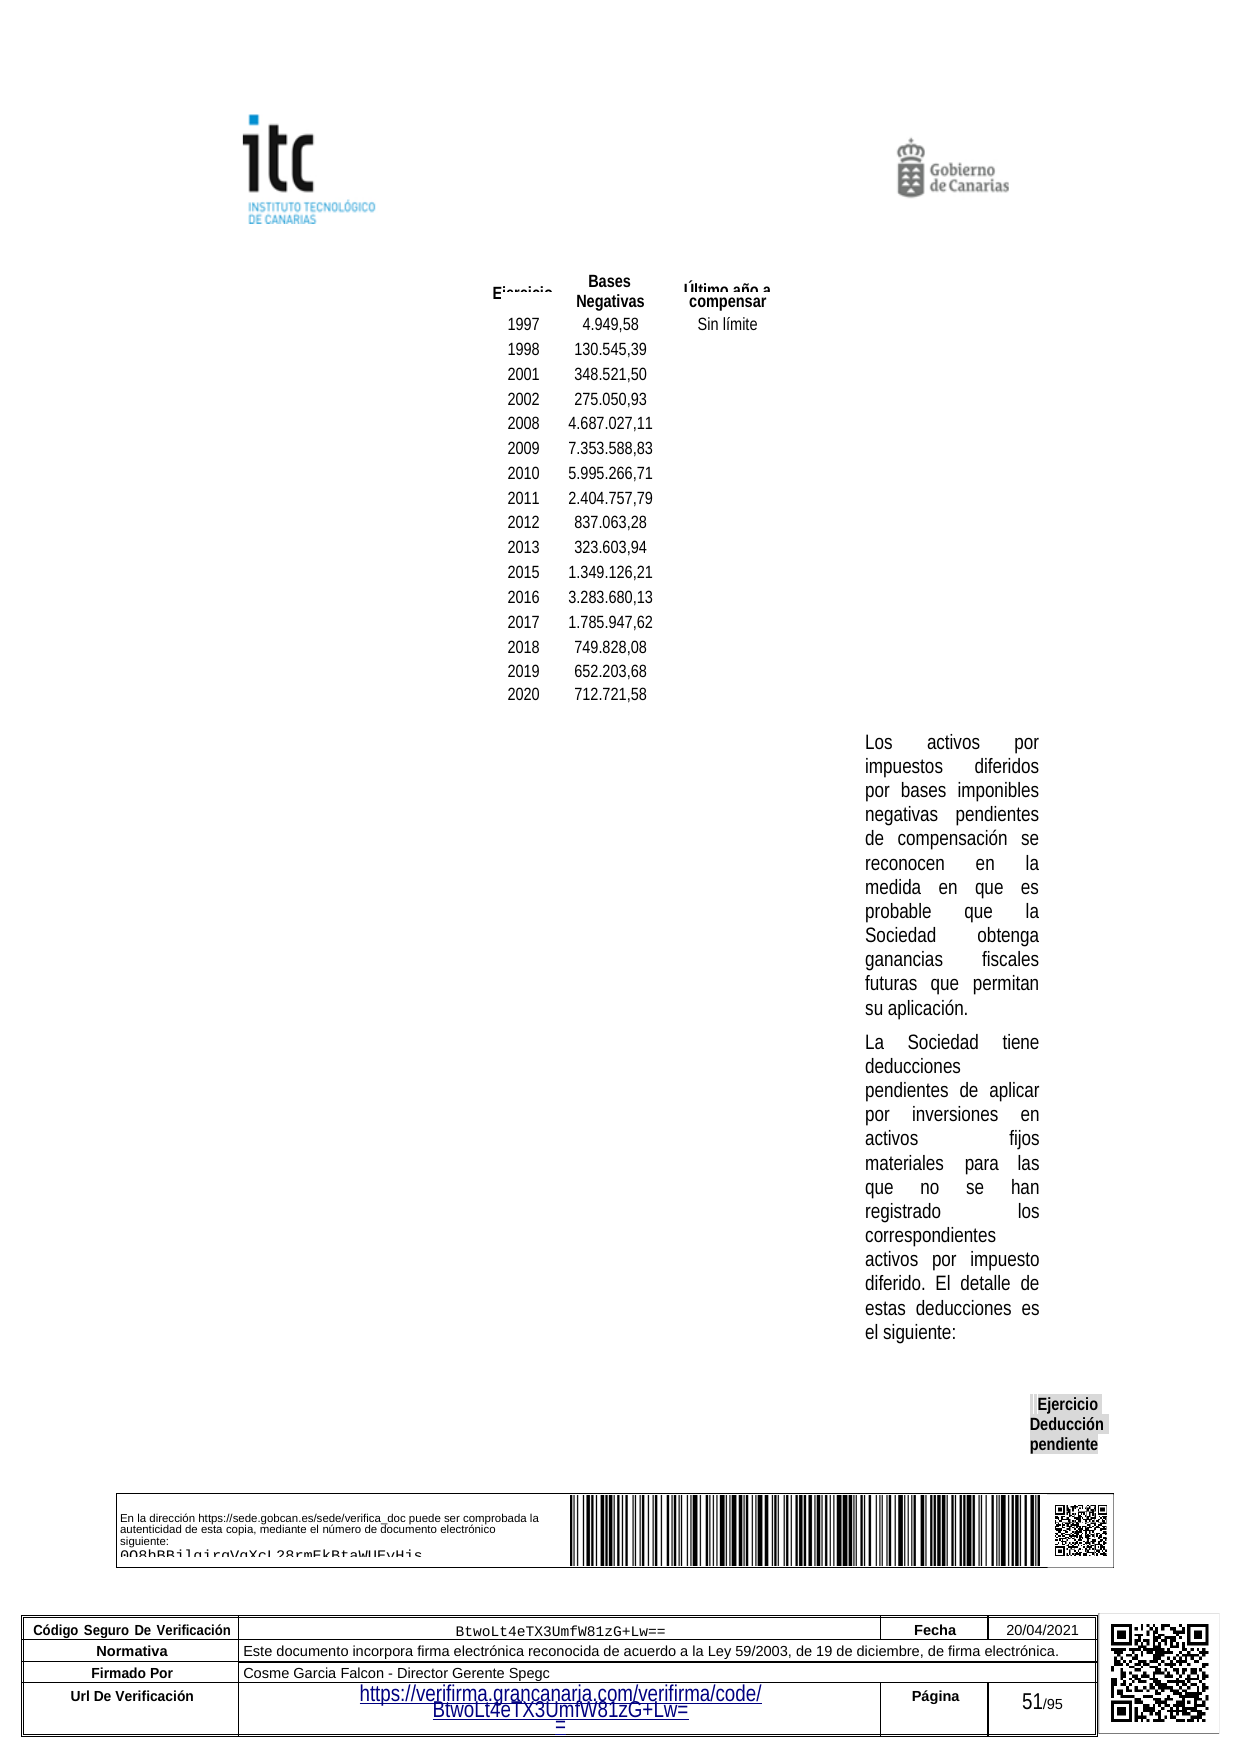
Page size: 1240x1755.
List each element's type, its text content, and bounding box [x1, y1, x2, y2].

table_cell 2017 [502, 610, 554, 634]
table_cell 1997 [502, 313, 554, 337]
table_cell 348.521,50 [554, 362, 671, 386]
table_cell 2013 [502, 535, 554, 560]
table_cell 5.995.266,71 [554, 461, 671, 486]
table_cell [671, 634, 771, 659]
table_cell 3.283.680,13 [554, 585, 671, 609]
table_cell [671, 585, 771, 609]
table_cell 712.721,58 [554, 684, 671, 706]
table_cell [671, 560, 771, 585]
text Ejercicio Deducción pendiente [1029, 1393, 1125, 1454]
table_cell 2011 [502, 486, 554, 510]
table_header compensar [671, 292, 771, 313]
table_cell 837.063,28 [554, 510, 671, 535]
table_cell 2019 [502, 659, 554, 684]
table_cell 2002 [502, 386, 554, 411]
table_cell 652.203,68 [554, 659, 671, 684]
table_header Negativas [554, 292, 671, 313]
table_cell [671, 510, 771, 535]
table_cell 4.687.027,11 [554, 411, 671, 436]
table_cell 2012 [502, 510, 554, 535]
table_cell 1.349.126,21 [554, 560, 671, 585]
text Los activos por impuestos diferidos por bases imponibles negativas pendientes de compensación se reconocen en la medida en que es probable que la Sociedad obtenga ganancias fiscales futuras que permitan su aplicación. [865, 729, 1039, 1019]
text Último año a [683, 280, 1125, 300]
table_cell [671, 486, 771, 510]
table_cell [671, 386, 771, 411]
table_cell [671, 436, 771, 461]
table_cell 2010 [502, 461, 554, 486]
table_cell 1.785.947,62 [554, 610, 671, 634]
table_cell 1998 [502, 337, 554, 362]
table_cell [671, 461, 771, 486]
table_cell 749.828,08 [554, 634, 671, 659]
table_cell 2016 [502, 585, 554, 609]
table_cell 2015 [502, 560, 554, 585]
table_cell 130.545,39 [554, 337, 671, 362]
table_cell 2008 [502, 411, 554, 436]
table_cell [671, 535, 771, 560]
table_cell 323.603,94 [554, 535, 671, 560]
table_cell [671, 337, 771, 362]
text Ejercicio Bases [10, 271, 771, 706]
table_cell Sin límite [671, 313, 771, 337]
table_cell 2.404.757,79 [554, 486, 671, 510]
table_header [502, 292, 554, 313]
table_cell [671, 362, 771, 386]
table_cell 7.353.588,83 [554, 436, 671, 461]
table_cell 2018 [502, 634, 554, 659]
table_cell 2020 [502, 684, 554, 706]
table_cell 275.050,93 [554, 386, 671, 411]
table_cell [671, 659, 771, 684]
table_cell 2001 [502, 362, 554, 386]
table_cell [671, 684, 771, 706]
table_cell 4.949,58 [554, 313, 671, 337]
table_cell 2009 [502, 436, 554, 461]
table_cell [671, 411, 771, 436]
text La Sociedad tiene deducciones pendientes de aplicar por inversiones en activos fijos materiales para las que no se han registrado los correspondientes activos por impuesto diferido. El detalle de estas deducciones es el siguiente: [865, 1030, 1039, 1344]
table_cell [671, 610, 771, 634]
